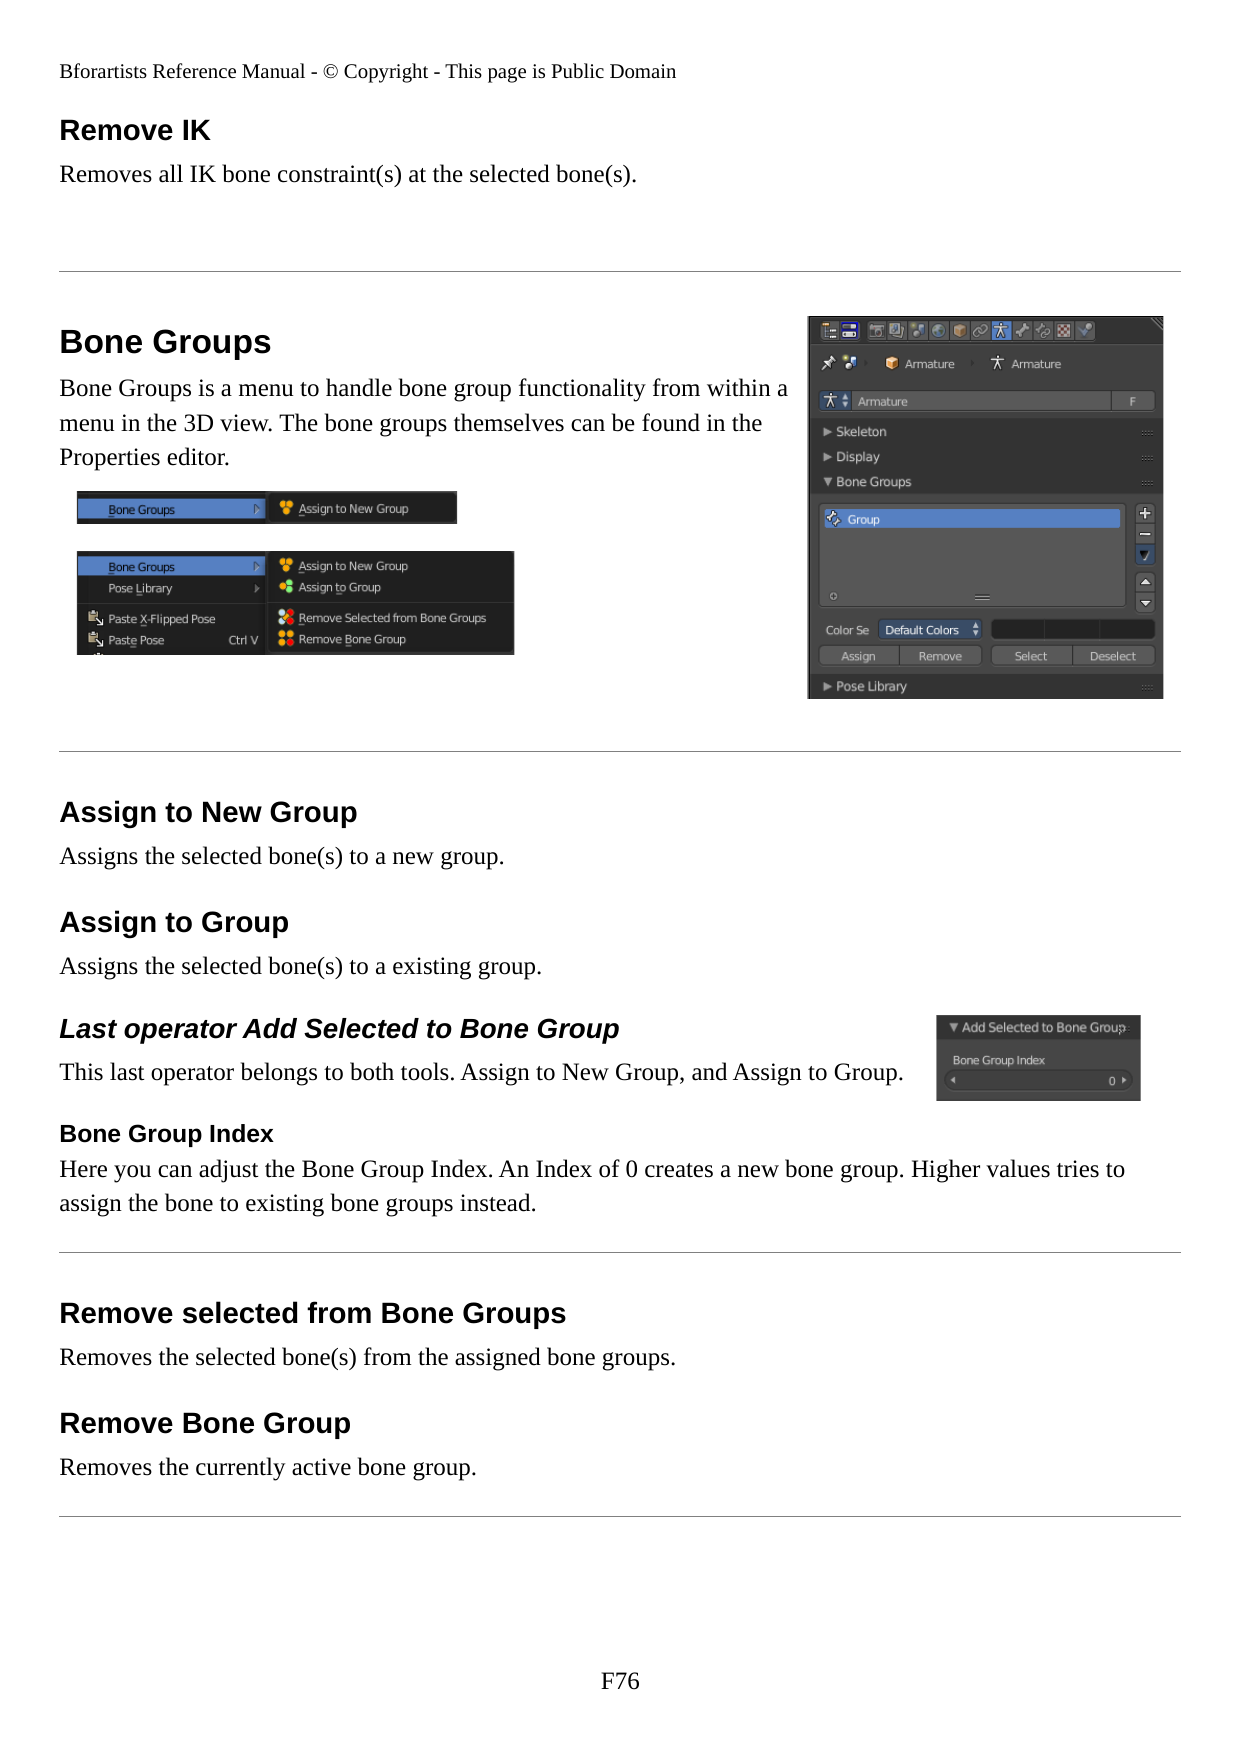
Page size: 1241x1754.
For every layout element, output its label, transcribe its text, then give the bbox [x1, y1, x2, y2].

subtitle Last operator Add Selected to Bone Group [59, 1013, 1181, 1045]
picture [936, 1015, 1141, 1101]
subtitle Assign to New Group [59, 795, 1181, 829]
text Here you can adjust the Bone Group Index. An Index of 0 creates a new bone group. Higher values tries to assign the bone to existing bone groups instead. [59, 1154, 1181, 1217]
subtitle Remove Bone Group [59, 1406, 1181, 1439]
subtitle Bone Groups [59, 322, 807, 361]
subtitle Bone Group Index [59, 1119, 1181, 1147]
subtitle [1164, 322, 1181, 361]
text Removes the selected bone(s) from the assigned bone groups. [59, 1342, 1181, 1371]
text Assigns the selected bone(s) to a existing group. [59, 951, 1181, 980]
subtitle Remove selected from Bone Groups [59, 1296, 1181, 1330]
picture [76, 491, 458, 524]
subtitle Remove IK [59, 113, 1181, 146]
text This last operator belongs to both tools. Assign to New Group, and Assign to Group. [59, 1057, 936, 1086]
text Bone Groups is a menu to handle bone group functionality from within a menu in the 3D view. The bone groups themselves can be found in the Properties editor. [59, 373, 807, 471]
picture [807, 316, 1164, 699]
subtitle Assign to Group [59, 905, 1181, 939]
text Removes all IK bone constraint(s) at the selected bone(s). [59, 159, 1181, 188]
text Assigns the selected bone(s) to a new group. [59, 841, 1181, 870]
text Removes the currently active bone group. [59, 1452, 1181, 1481]
picture [76, 551, 515, 655]
